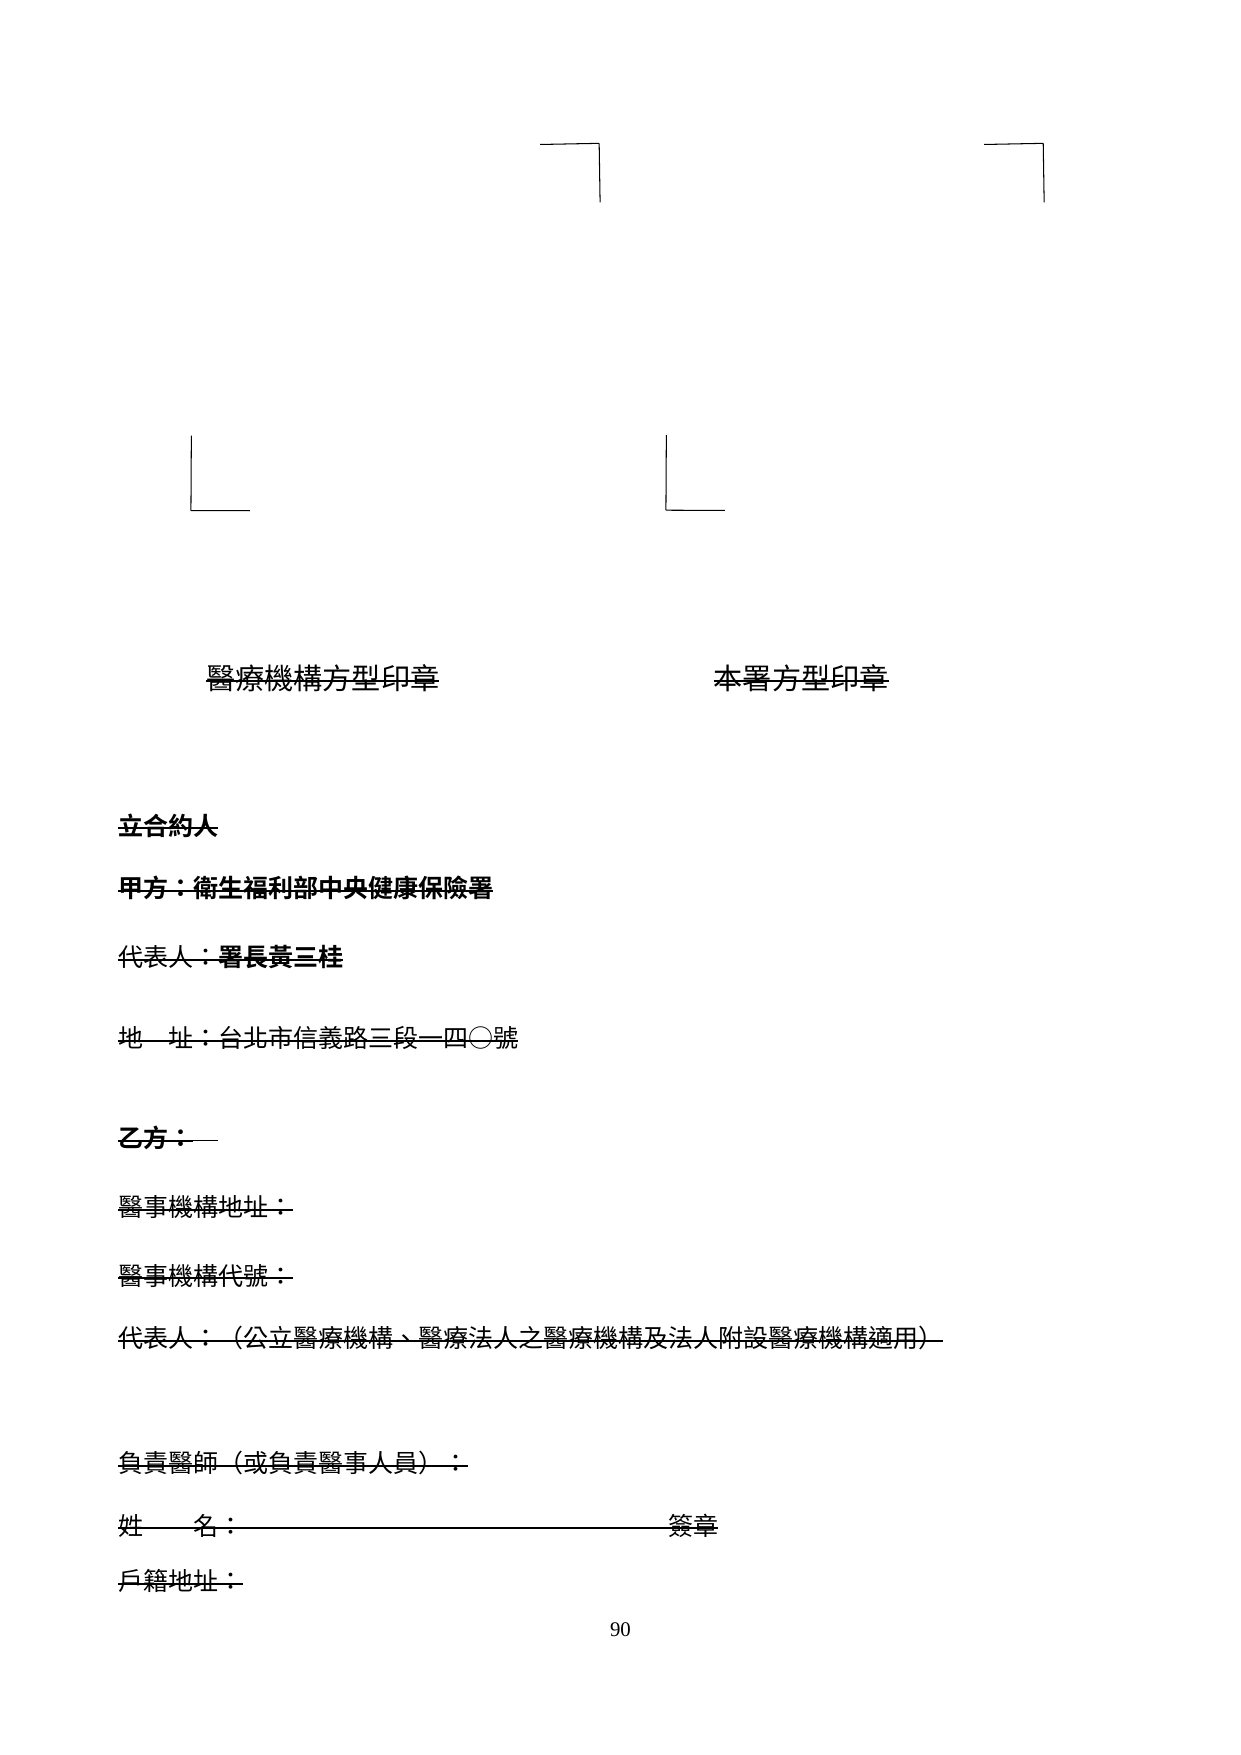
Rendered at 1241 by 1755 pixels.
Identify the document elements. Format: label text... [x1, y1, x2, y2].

text 負責醫師（或負責醫事人員）： [118, 1420, 1122, 1482]
text 姓 名： 簽章 [118, 1482, 1122, 1545]
text 醫療機構方型印章 [206, 655, 494, 697]
text 醫事機構代號： [118, 1232, 1122, 1295]
text 地 址：台北市信義路三段一四○號 [118, 995, 1122, 1057]
text 立合約人 [118, 782, 1122, 845]
text 本署方型印章 [657, 655, 945, 697]
text 代表人：署長黃三桂 [118, 914, 1122, 976]
text 甲方：衛生福利部中央健康保險署 [118, 845, 1122, 907]
text 醫事機構地址： [118, 1164, 1122, 1226]
text 戶籍地址： [118, 1557, 1122, 1599]
text 乙方： [118, 1095, 1122, 1157]
text 代表人：（公立醫療機構、醫療法人之醫療機構及法人附設醫療機構適用） [118, 1295, 1122, 1357]
